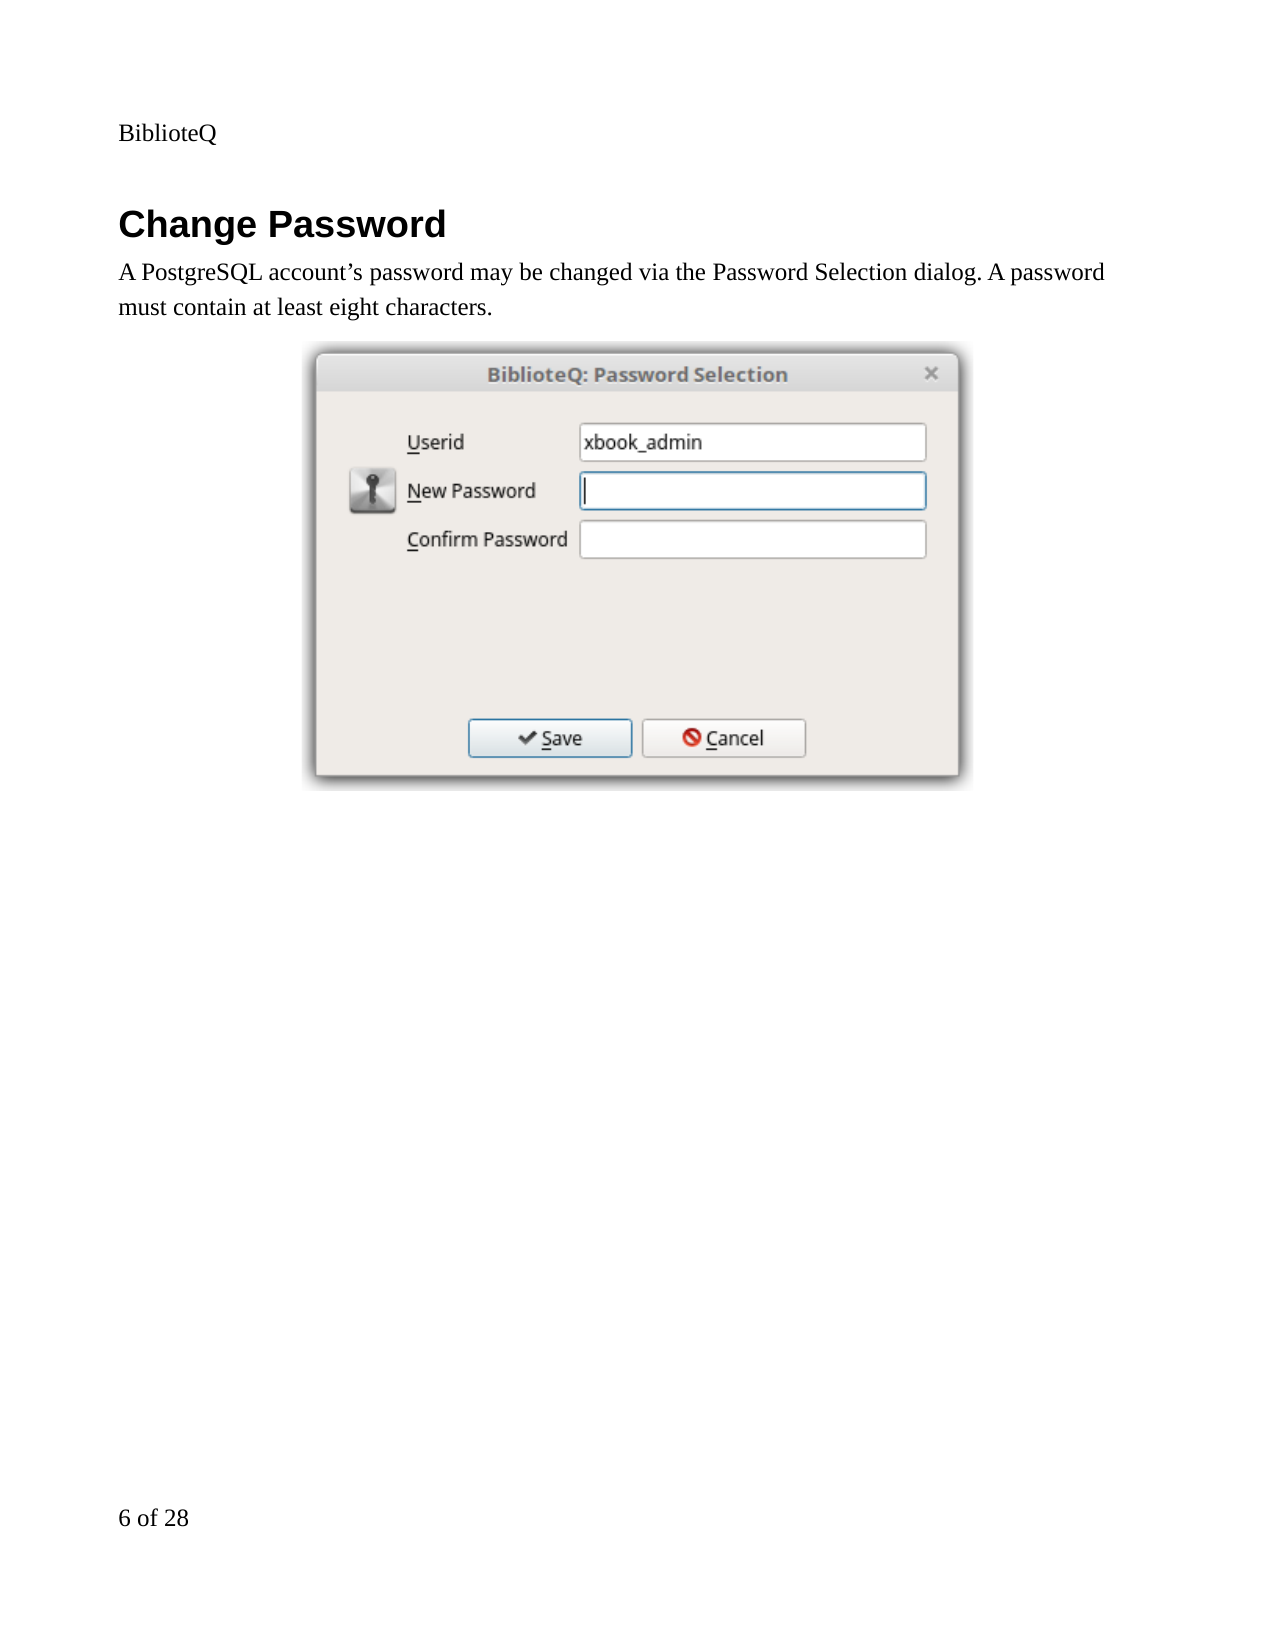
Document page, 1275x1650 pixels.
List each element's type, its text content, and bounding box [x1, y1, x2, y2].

text A PostgreSQL account’s password may be changed via the Password Selection dialog. A password must contain at least eight characters. [118, 257, 1157, 321]
subtitle Change Password [118, 201, 1157, 245]
picture [301, 341, 974, 791]
